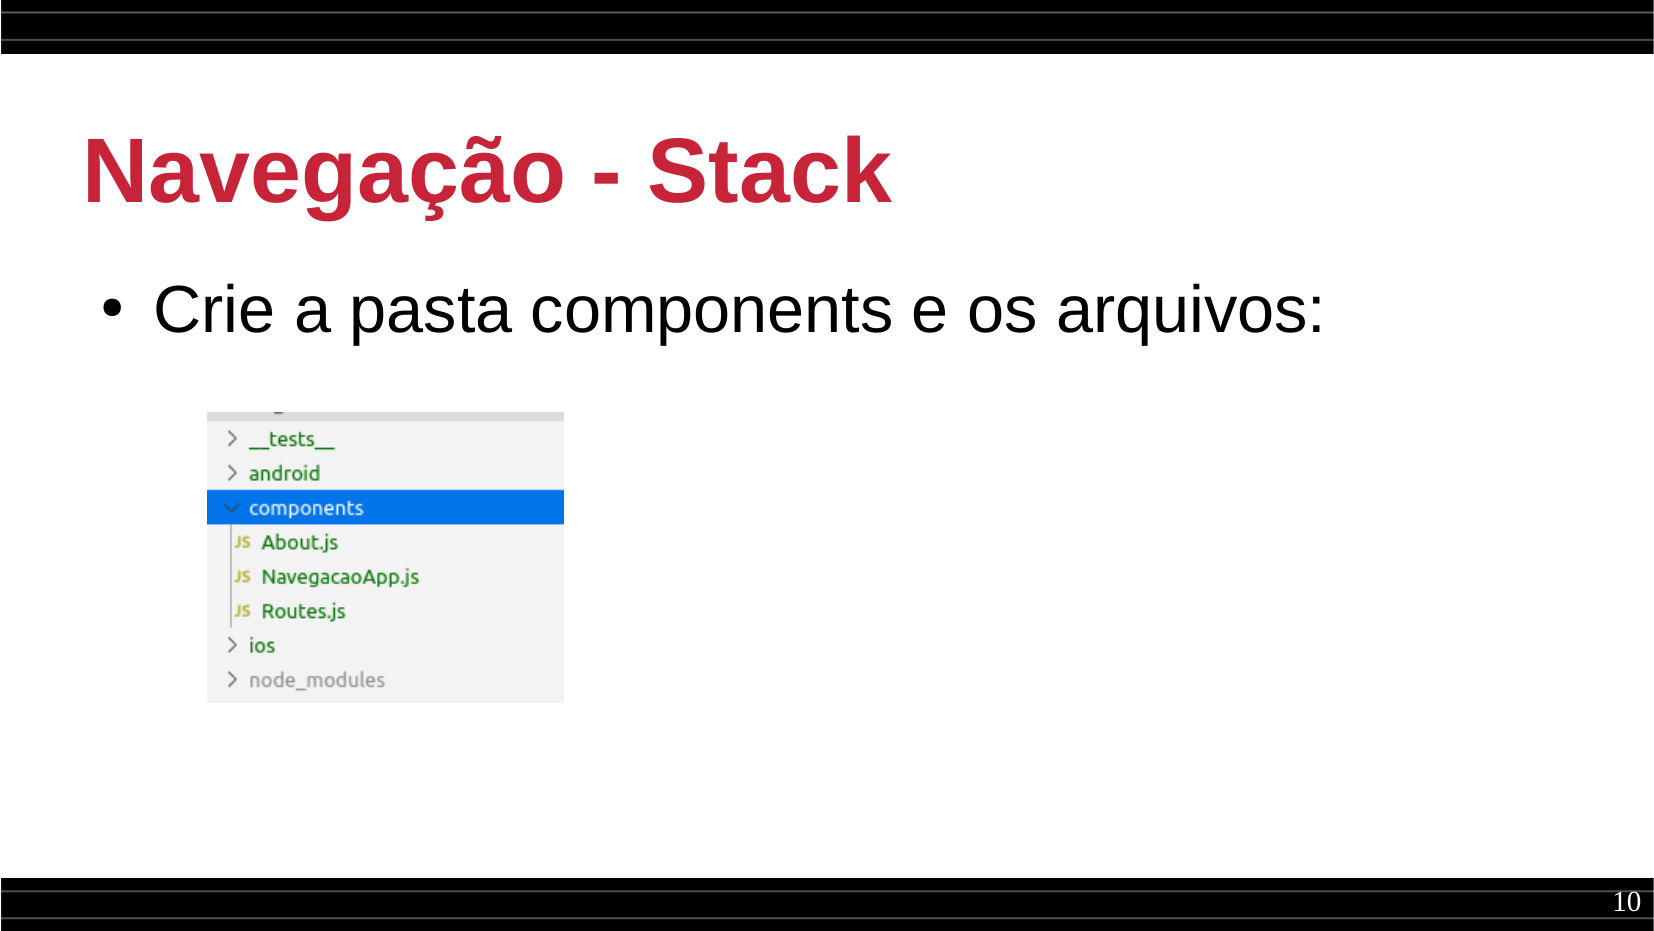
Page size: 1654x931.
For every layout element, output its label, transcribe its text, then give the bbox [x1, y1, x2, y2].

list Crie a pasta components e os arquivos: [82, 271, 1571, 758]
picture [1, 878, 1654, 931]
picture [207, 412, 564, 703]
title Navegação - Stack [82, 92, 1571, 249]
picture [1, 0, 1654, 54]
